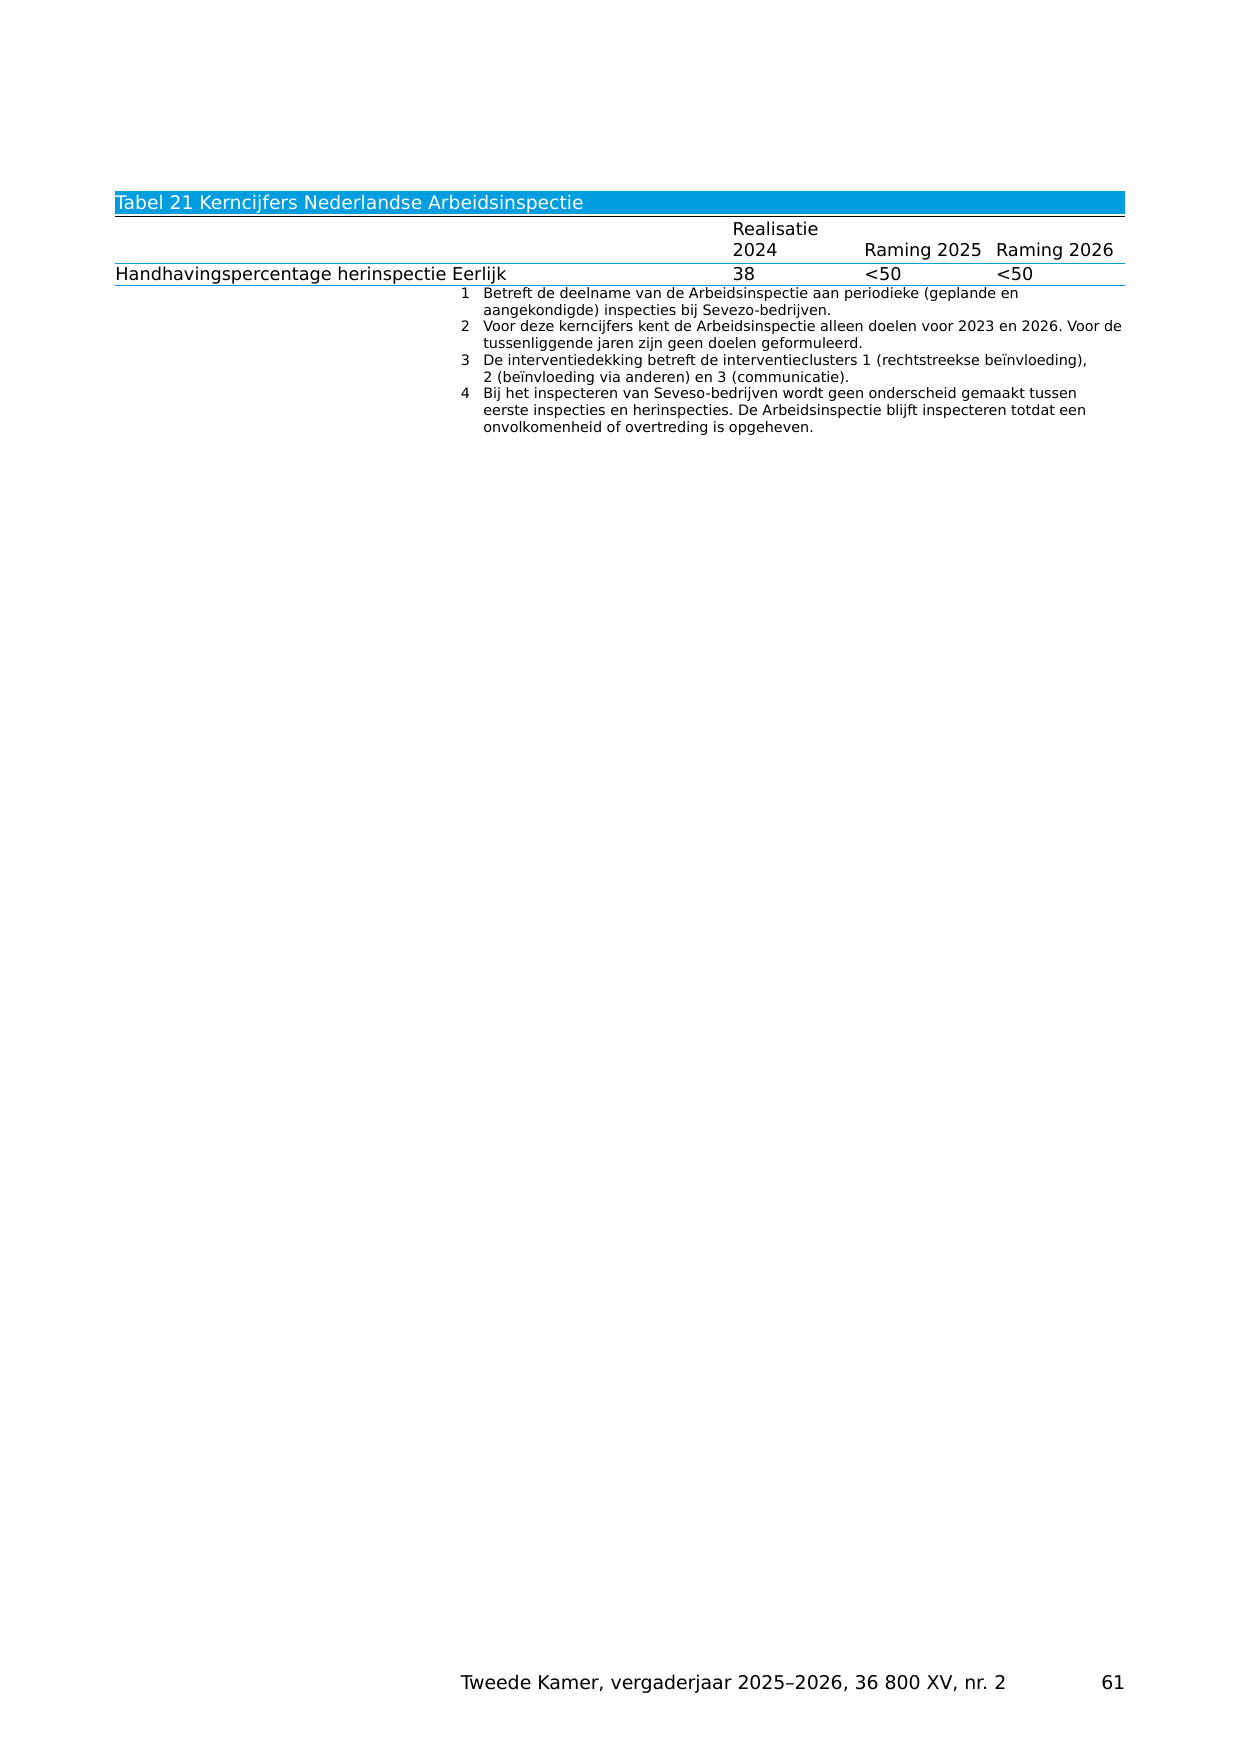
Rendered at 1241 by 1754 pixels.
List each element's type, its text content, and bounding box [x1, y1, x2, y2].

list De interventiedekking betreft de interventieclusters 1 (rechtstreekse beïnvloeding), 2 (beïnvloeding via anderen) en 3 (communicatie). [461, 352, 1125, 386]
table_cell Raming 2025 [861, 217, 993, 263]
table_cell Raming 2026 [993, 217, 1125, 263]
table_cell Handhavingspercentage herinspectie Eerlijk [115, 264, 729, 284]
table_cell 38 [730, 264, 861, 284]
list Voor deze kerncijfers kent de Arbeidsinspectie alleen doelen voor 2023 en 2026. Voor de tussenliggende jaren zijn geen doelen geformuleerd. [461, 318, 1125, 352]
table_cell Realisatie 2024 [730, 217, 861, 263]
table_cell <50 [861, 264, 993, 284]
list Betreft de deelname van de Arbeidsinspectie aan periodieke (geplande en aangekondigde) inspecties bij Sevezo-bedrijven. [461, 286, 1125, 318]
table_cell <50 [993, 264, 1125, 284]
table_cell [115, 217, 729, 263]
list Bij het inspecteren van Seveso-bedrijven wordt geen onderscheid gemaakt tussen eerste inspecties en herinspecties. De Arbeidsinspectie blijft inspecteren totdat een onvolkomenheid of overtreding is opgeheven. [461, 386, 1125, 436]
